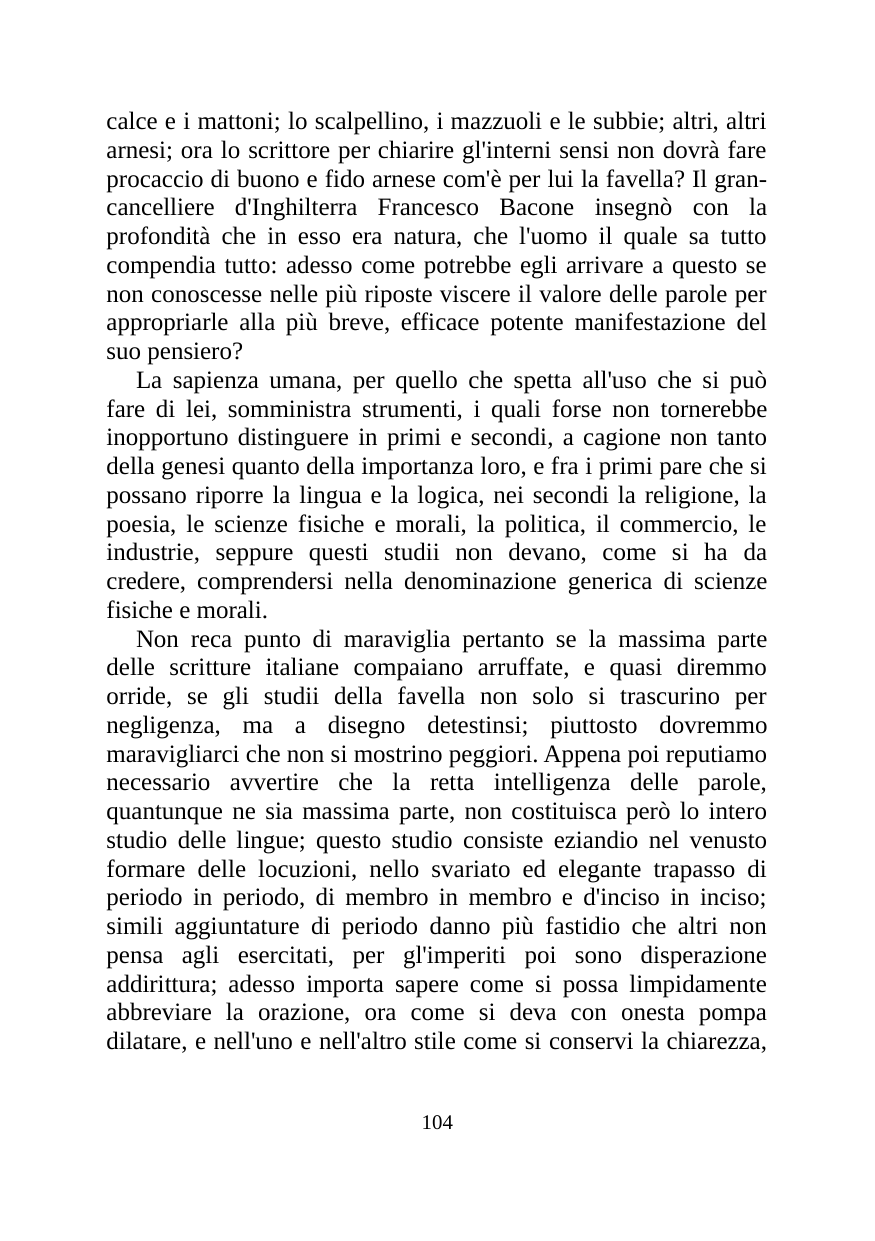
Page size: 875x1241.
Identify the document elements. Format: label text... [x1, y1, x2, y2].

text La sapienza umana, per quello che spetta all'uso che si può fare di lei, somministra strumenti, i quali forse non tornerebbe inopportuno distinguere in primi e secondi, a cagione non tanto della genesi quanto della importanza loro, e fra i primi pare che si possano riporre la lingua e la logica, nei secondi la religione, la poesia, le scienze fisiche e morali, la politica, il commercio, le industrie, seppure questi studii non devano, come si ha da credere, comprendersi nella denominazione generica di scienze fisiche e morali. [106, 365, 768, 624]
text calce e i mattoni; lo scalpellino, i mazzuoli e le subbie; altri, altri arnesi; ora lo scrittore per chiarire gl'interni sensi non dovrà fare procaccio di buono e fido arnese com'è per lui la favella? Il gran-cancelliere d'Inghilterra Francesco Bacone insegnò con la profondità che in esso era natura, che l'uomo il quale sa tutto compendia tutto: adesso come potrebbe egli arrivare a questo se non conoscesse nelle più riposte viscere il valore delle parole per appropriarle alla più breve, efficace potente manifestazione del suo pensiero? [106, 106, 768, 365]
text Non reca punto di maraviglia pertanto se la massima parte delle scritture italiane compaiano arruffate, e quasi diremmo orride, se gli studii della favella non solo si trascurino per negligenza, ma a disegno detestinsi; piuttosto dovremmo maravigliarci che non si mostrino peggiori. Appena poi reputiamo necessario avvertire che la retta intelligenza delle parole, quantunque ne sia massima parte, non costituisca però lo intero studio delle lingue; questo studio consiste eziandio nel venusto formare delle locuzioni, nello svariato ed elegante trapasso di periodo in periodo, di membro in membro e d'inciso in inciso; simili aggiuntature di periodo danno più fastidio che altri non pensa agli esercitati, per gl'imperiti poi sono disperazione addirittura; adesso importa sapere come si possa limpidamente abbreviare la orazione, ora come si deva con onesta pompa dilatare, e nell'uno e nell'altro stile come si conservi la chiarezza, [106, 624, 768, 1055]
